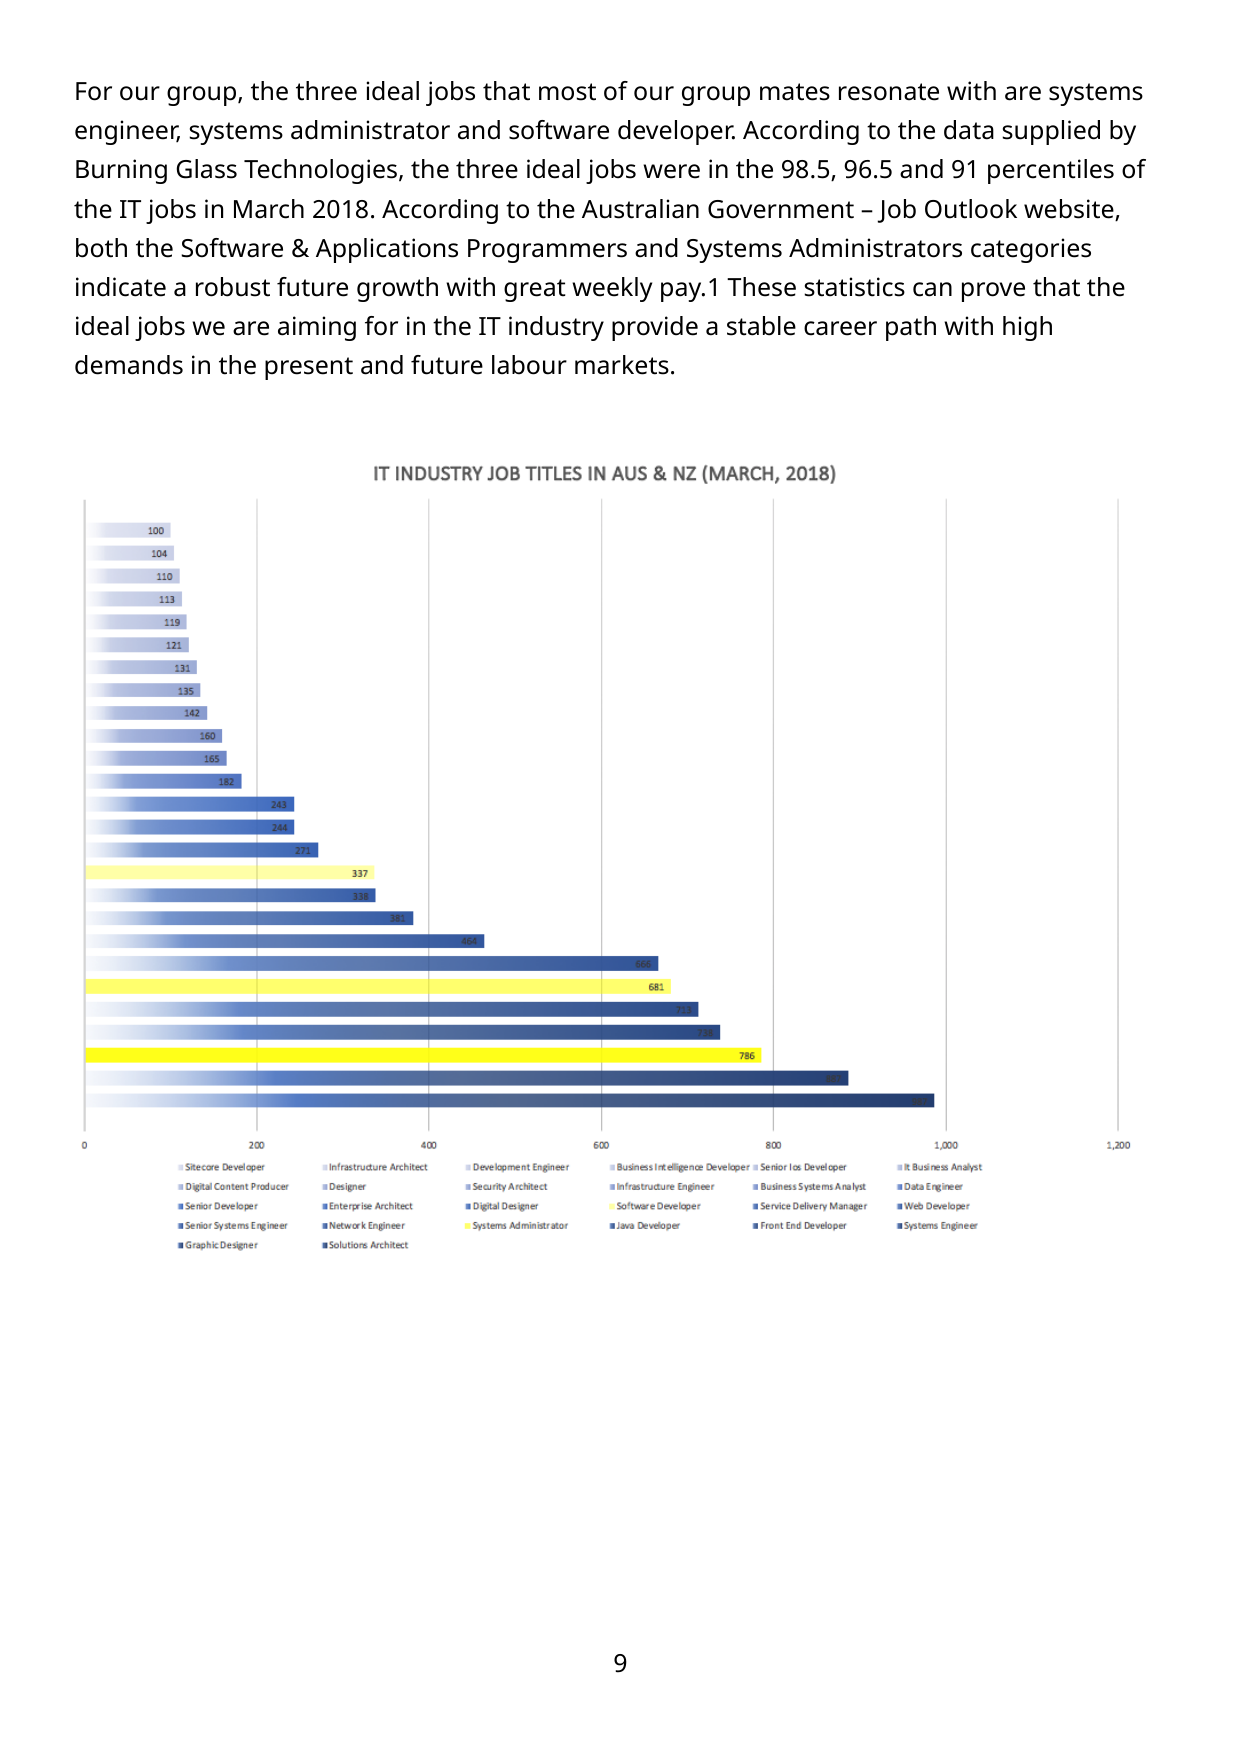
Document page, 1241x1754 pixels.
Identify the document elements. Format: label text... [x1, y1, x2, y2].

picture [71, 455, 1137, 1253]
text For our group, the three ideal jobs that most of our group mates resonate with are systems engineer, systems administrator and software developer. According to the data supplied by Burning Glass Technologies, the three ideal jobs were in the 98.5, 96.5 and 91 percentiles of the IT jobs in March 2018. According to the Australian Government – Job Outlook website, both the Software & Applications Programmers and Systems Administrators categories indicate a robust future growth with great weekly pay.1 These statistics can prove that the ideal jobs we are aiming for in the IT industry provide a stable career path with high demands in the present and future labour markets. [74, 74, 1166, 382]
